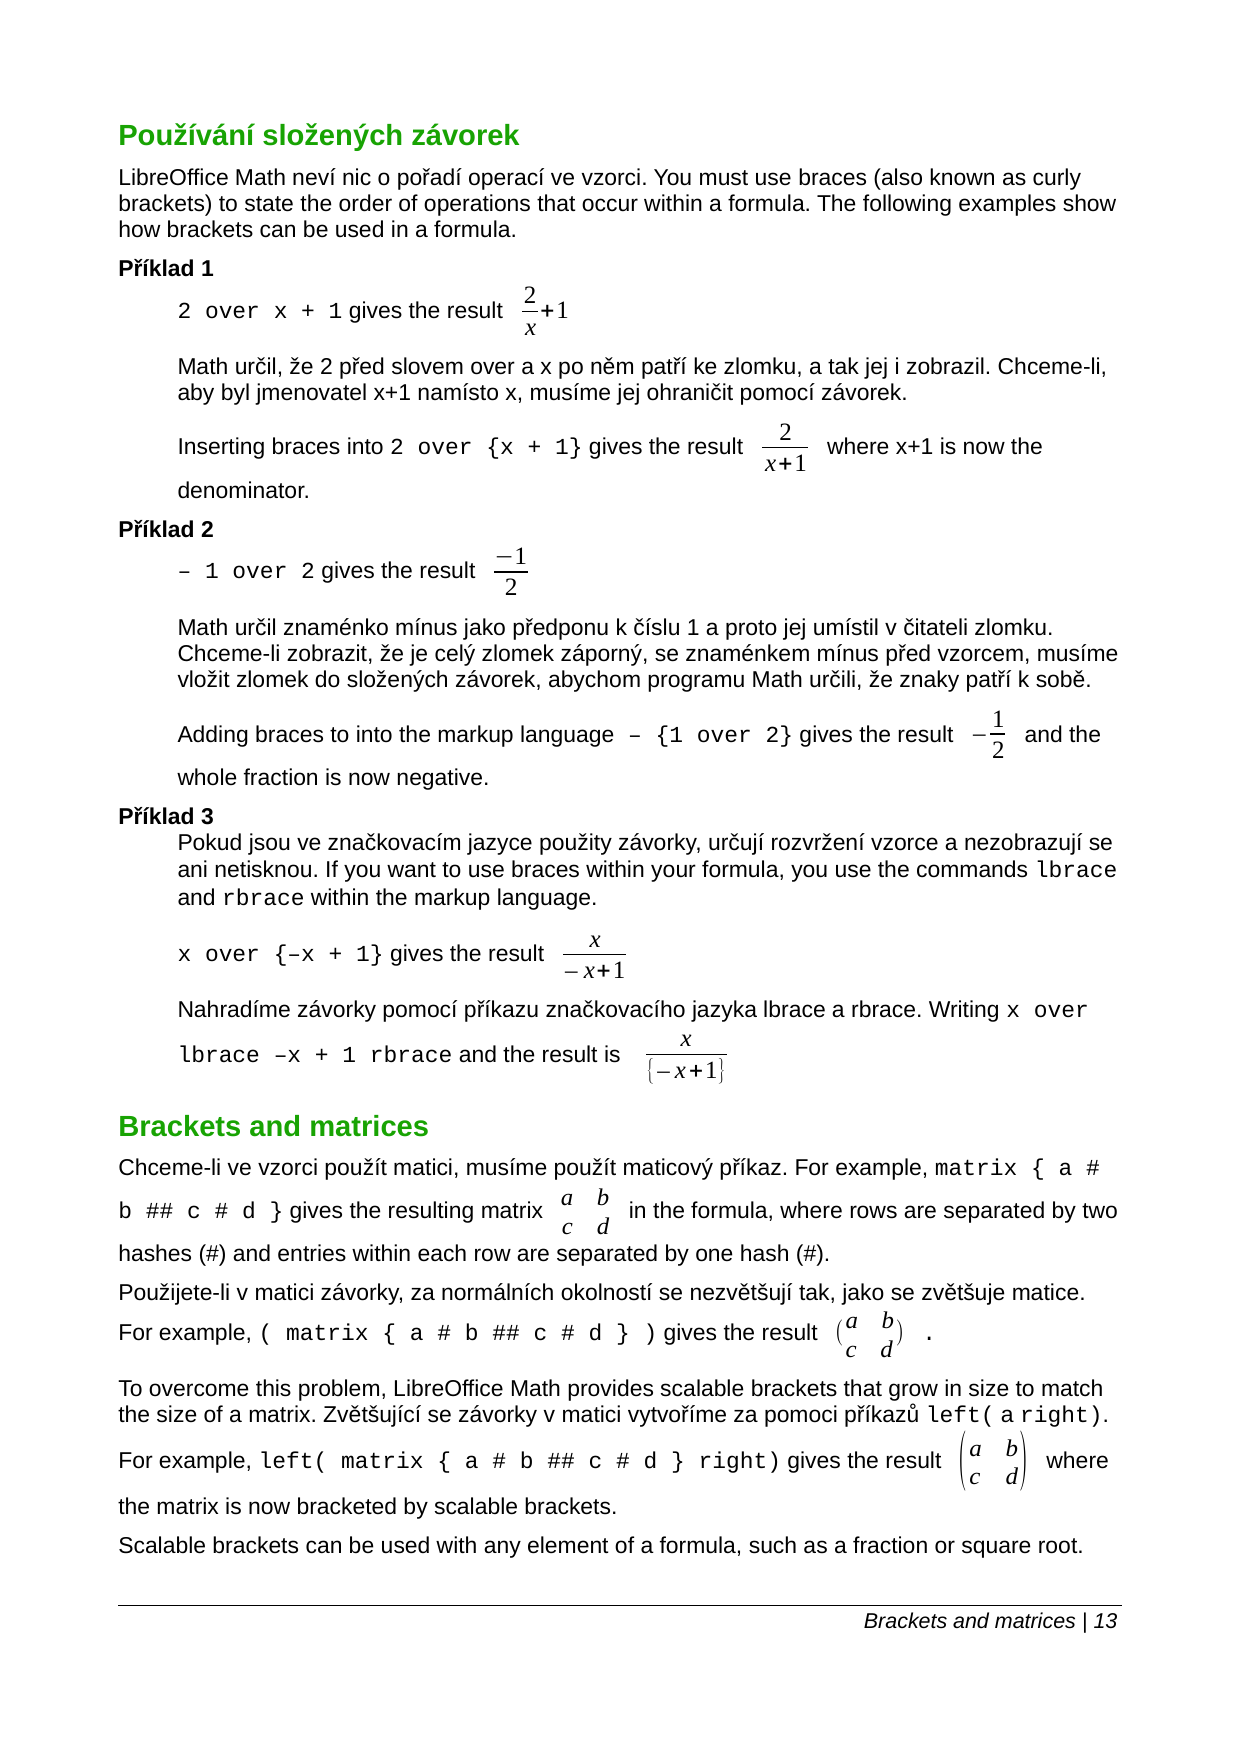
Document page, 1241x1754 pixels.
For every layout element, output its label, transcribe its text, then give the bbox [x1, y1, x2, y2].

subtitle Brackets and matrices [118, 1109, 1122, 1142]
text – 1 over 2 gives the result [177, 542, 1122, 601]
text Nahradíme závorky pomocí příkazu značkovacího jazyka lbrace a rbrace. Writing x over lbrace –x + 1 rbrace and the result is [177, 996, 1122, 1085]
text Math určil, že 2 před slovem over a x po něm patří ke zlomku, a tak jej i zobrazil. Chceme-li, aby byl jmenovatel x+1 namísto x, musíme jej ohraničit pomocí závorek. [177, 353, 1122, 406]
text Math určil znaménko mínus jako předponu k číslu 1 a proto jej umístil v čitateli zlomku. Chceme-li zobrazit, že je celý zlomek záporný, se znaménkem mínus před vzorcem, musíme vložit zlomek do složených závorek, abychom programu Math určili, že znaky patří k sobě. [177, 614, 1122, 693]
text LibreOffice Math neví nic o pořadí operací ve vzorci. You must use braces (also known as curly brackets) to state the order of operations that occur within a formula. The following examples show how brackets can be used in a formula. [118, 163, 1122, 242]
text Scalable brackets can be used with any element of a formula, such as a fraction or square root. [118, 1532, 1122, 1558]
text Příklad 1 [118, 255, 1122, 281]
text Příklad 2 [118, 516, 1122, 542]
text Pokud jsou ve značkovacím jazyce použity závorky, určují rozvržení vzorce a nezobrazují se ani netisknou. If you want to use braces within your formula, you use the commands lbrace and rbrace within the markup language. [177, 829, 1122, 912]
text Inserting braces into 2 over {x + 1} gives the resultwhere x+1 is now the denominator. [177, 418, 1122, 503]
text Adding braces to into the markup language – {1 over 2} gives the resultand the whole fraction is now negative. [177, 705, 1122, 791]
text Použijete-li v matici závorky, za normálních okolností se nezvětšují tak, jako se zvětšuje matice. For example, ( matrix { a # b ## c # d } ) gives the result. [118, 1278, 1122, 1362]
text Příklad 3 [118, 803, 1122, 829]
subtitle Používání složených závorek [118, 118, 1122, 152]
text x over {–x + 1} gives the result [177, 925, 1122, 984]
text Chceme-li ve vzorci použít matici, musíme použít maticový příkaz. For example, matrix { a # b ## c # d } gives the resulting matrixin the formula, where rows are separated by two hashes (#) and entries within each row are separated by one hash (#). [118, 1154, 1122, 1266]
text To overcome this problem, LibreOffice Math provides scalable brackets that grow in size to match the size of a matrix. Zvětšující se závorky v matici vytvoříme za pomoci příkazů left( a right). For example, left( matrix { a # b ## c # d } right) gives the resultwhere the matrix is now bracketed by scalable brackets. [118, 1375, 1122, 1519]
text 2 over x + 1 gives the result [177, 281, 1122, 340]
